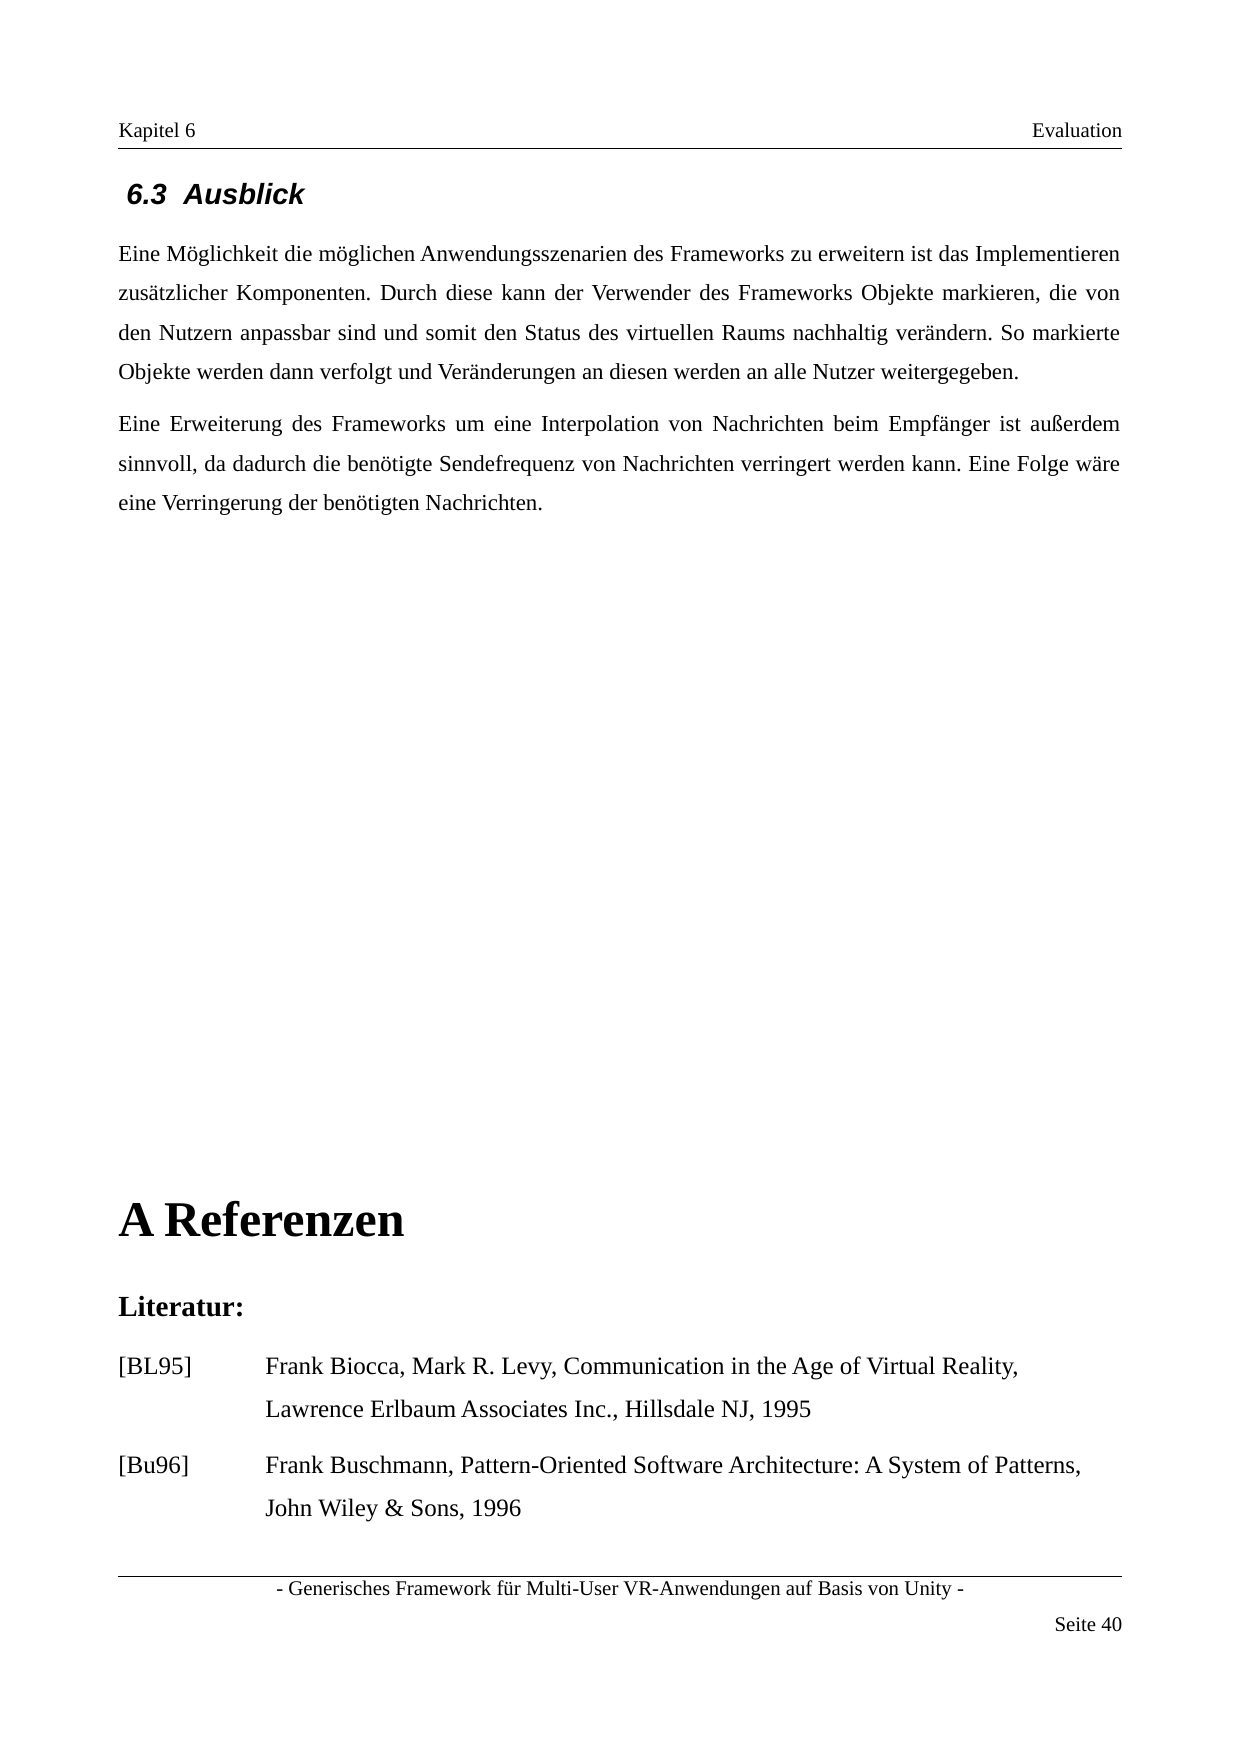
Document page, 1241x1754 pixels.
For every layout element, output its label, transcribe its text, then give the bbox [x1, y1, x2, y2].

text [BL95] Frank Biocca, Mark R. Levy, Communication in the Age of Virtual Reality, Lawrence Erlbaum Associates Inc., Hillsdale NJ, 1995 [118, 1351, 1122, 1423]
text Eine Erweiterung des Frameworks um eine Interpolation von Nachrichten beim Empfänger ist außerdem sinnvoll, da dadurch die benötigte Sendefrequenz von Nachrichten verringert werden kann. Eine Folge wäre eine Verringerung der benötigten Nachrichten. [118, 410, 1122, 516]
subtitle Ausblick [118, 177, 1122, 211]
text [Bu96] Frank Buschmann, Pattern-Oriented Software Architecture: A System of Patterns, John Wiley & Sons, 1996 [118, 1450, 1122, 1522]
text Literatur: [118, 1289, 1122, 1322]
text Eine Möglichkeit die möglichen Anwendungsszenarien des Frameworks zu erweitern ist das Implementieren zusätzlicher Komponenten. Durch diese kann der Verwender des Frameworks Objekte markieren, die von den Nutzern anpassbar sind und somit den Status des virtuellen Raums nachhaltig verändern. So markierte Objekte werden dann verfolgt und Veränderungen an diesen werden an alle Nutzer weitergegeben. [118, 240, 1122, 385]
subtitle A Referenzen [118, 1190, 1122, 1247]
